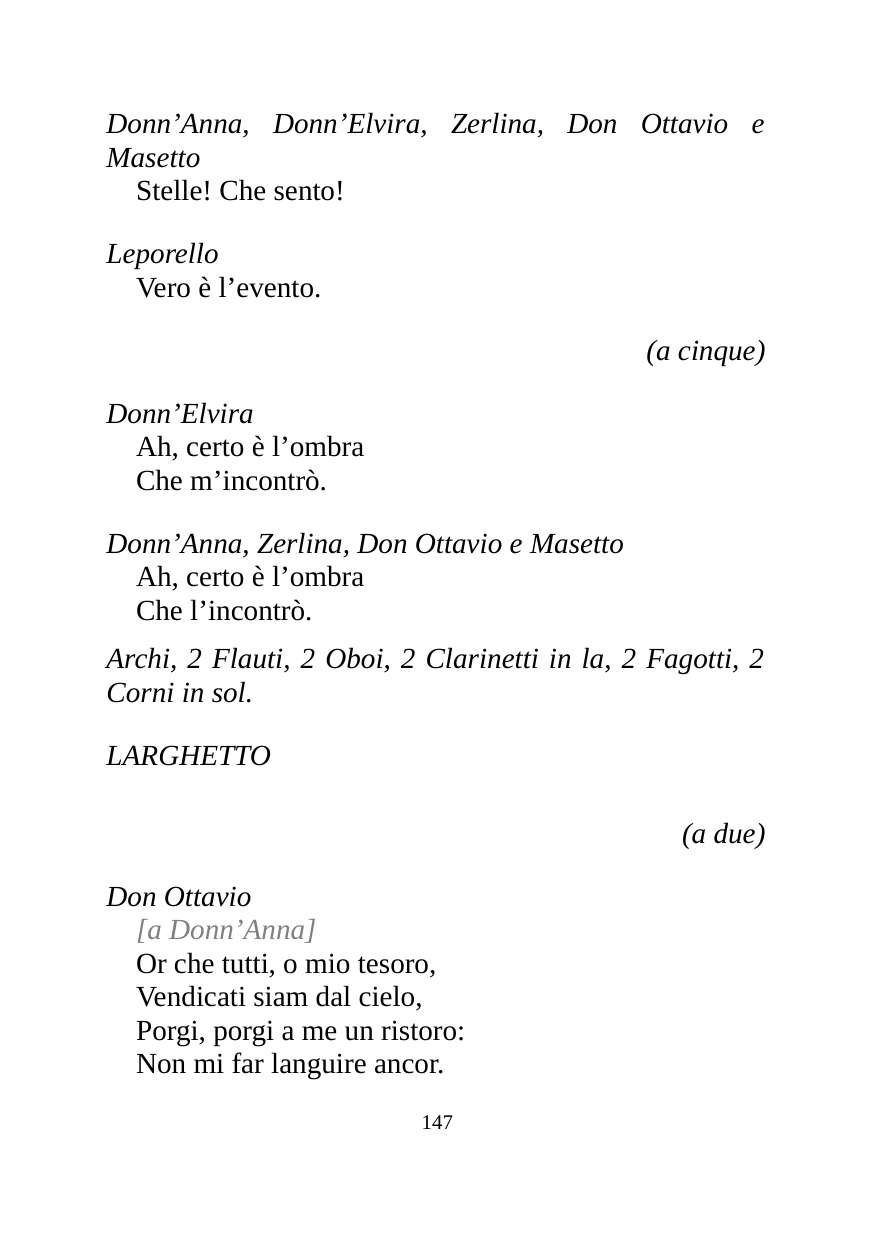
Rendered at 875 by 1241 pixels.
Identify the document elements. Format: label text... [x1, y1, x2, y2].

text Che m’incontrò. [136, 463, 768, 497]
text Non mi far languire ancor. [136, 1047, 768, 1080]
text Leporello [106, 236, 768, 270]
text Stelle! Che sento! [136, 173, 768, 207]
text Archi, 2 Flauti, 2 Oboi, 2 Clarinetti in la, 2 Fagotti, 2 Corni in sol. [106, 641, 768, 708]
text LARGHETTO [106, 738, 768, 772]
text [a Donn’Anna] [136, 912, 768, 946]
text Ah, certo è l’ombra [136, 559, 768, 593]
text Che l’incontrò. [136, 593, 768, 627]
text (a cinque) [106, 333, 768, 366]
text Ah, certo è l’ombra [136, 429, 768, 463]
text Vendicati siam dal cielo, [136, 979, 768, 1013]
text Don Ottavio [106, 879, 768, 912]
text Porgi, porgi a me un ristoro: [136, 1013, 768, 1047]
text Donn’Elvira [106, 396, 768, 429]
text Donn’Anna, Zerlina, Don Ottavio e Masetto [106, 526, 768, 559]
text (a due) [106, 816, 768, 849]
text Or che tutti, o mio tesoro, [136, 946, 768, 979]
text Vero è l’evento. [136, 270, 768, 303]
text Donn’Anna, Donn’Elvira, Zerlina, Don Ottavio e Masetto [106, 106, 768, 173]
